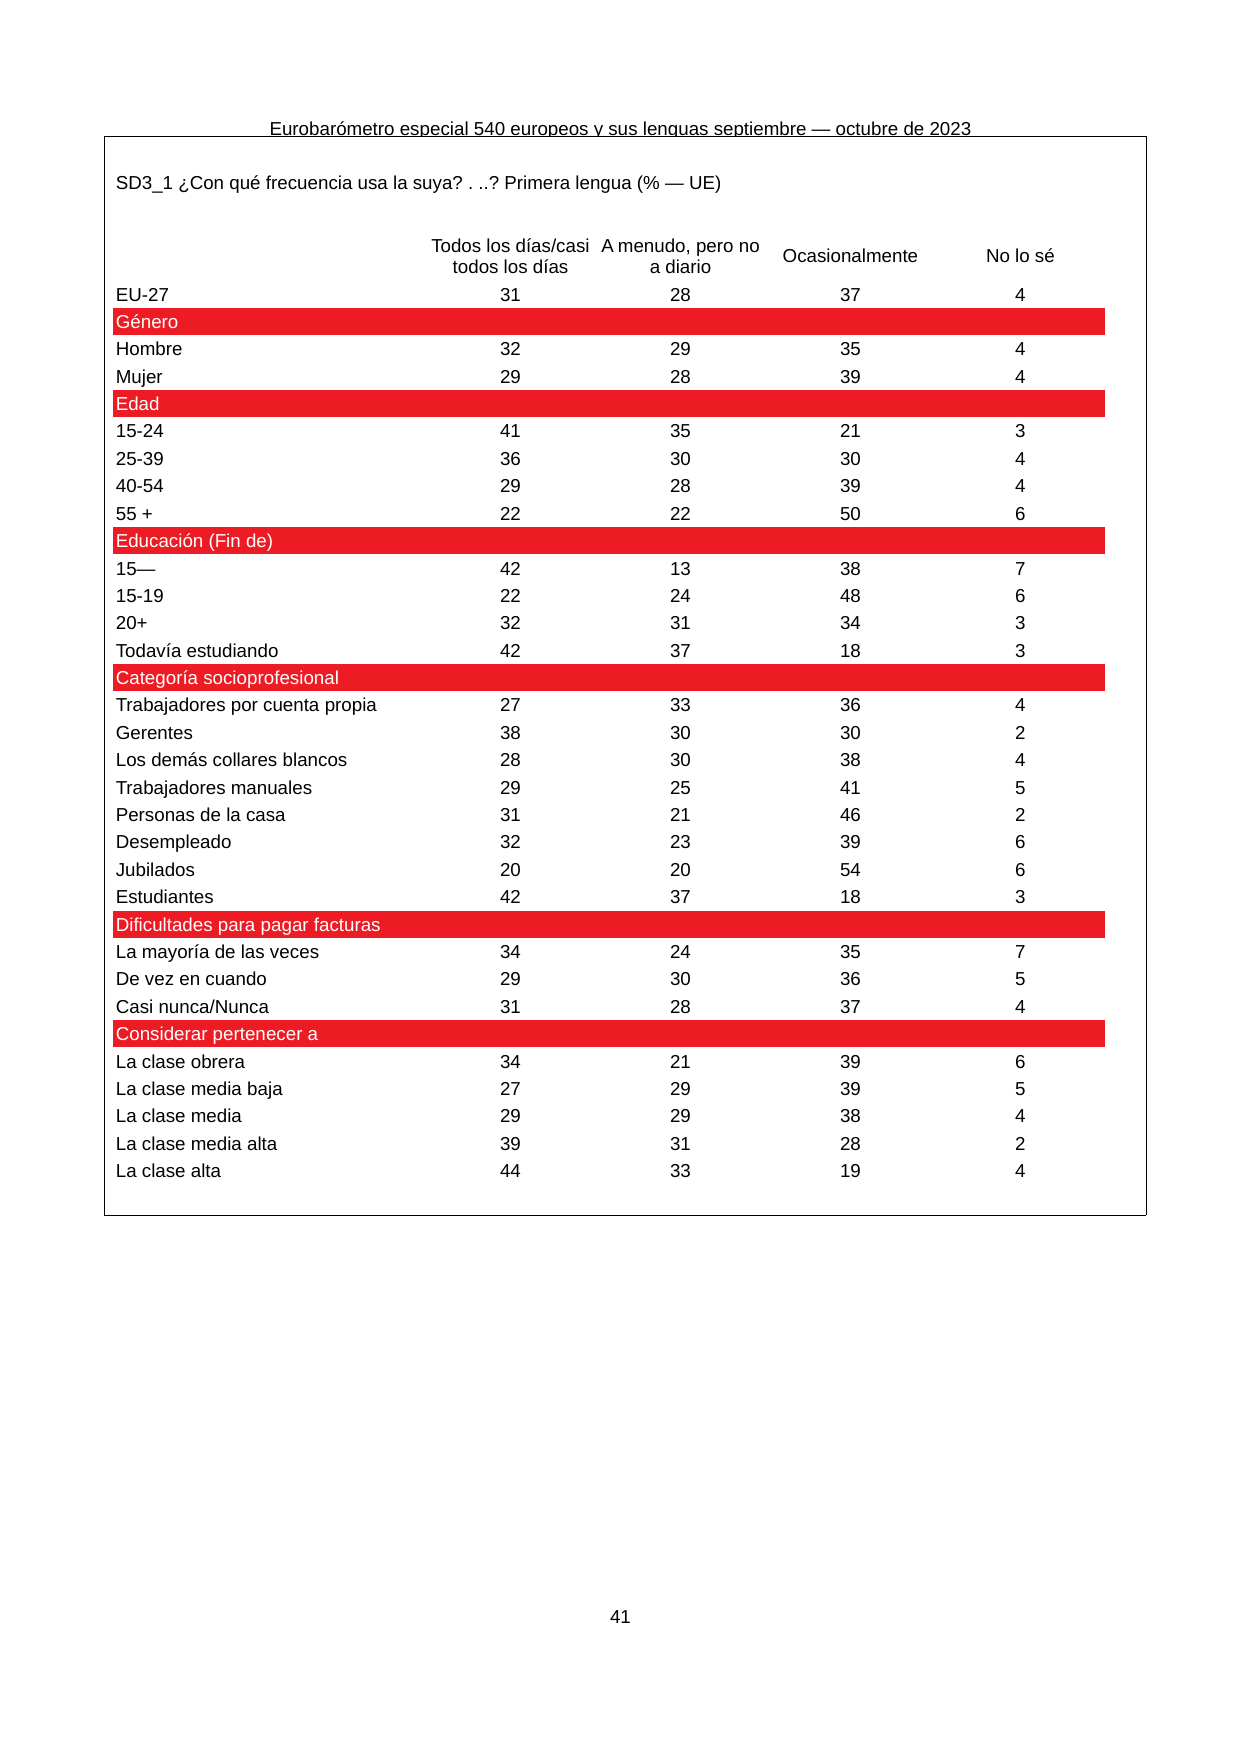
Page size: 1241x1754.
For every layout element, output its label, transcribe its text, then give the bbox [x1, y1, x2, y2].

table_cell A menudo, pero no a diario [595, 231, 765, 280]
table_cell Los demás collares blancos [113, 746, 425, 773]
table_cell 21 [595, 801, 765, 828]
table_cell 15— [113, 554, 425, 582]
table_cell 39 [765, 472, 935, 499]
table_cell 42 [425, 554, 595, 582]
table_cell 34 [765, 609, 935, 637]
table_cell 30 [595, 965, 765, 993]
table_cell 28 [425, 746, 595, 773]
table_cell 42 [425, 637, 595, 664]
table_cell [935, 1020, 1105, 1047]
table_cell Estudiantes [113, 883, 425, 911]
table_cell 29 [425, 965, 595, 993]
table_cell Trabajadores manuales [113, 774, 425, 801]
table_cell 31 [425, 801, 595, 828]
table_cell 19 [765, 1157, 935, 1184]
table_cell [595, 911, 765, 938]
table_cell 31 [595, 1130, 765, 1157]
table_cell [425, 390, 595, 417]
table_cell Género [113, 308, 425, 335]
table_cell 3 [935, 609, 1105, 637]
table_cell 27 [425, 1075, 595, 1102]
table_cell 37 [765, 993, 935, 1020]
table_cell 4 [935, 363, 1105, 390]
table_cell 5 [935, 965, 1105, 993]
table_cell Ocasionalmente [765, 231, 935, 280]
table_cell [765, 911, 935, 938]
table_cell 27 [425, 691, 595, 719]
table_cell Categoría socioprofesional [113, 664, 425, 691]
table_cell 28 [765, 1130, 935, 1157]
table_cell [935, 911, 1105, 938]
table_cell 6 [935, 582, 1105, 609]
table_cell 36 [765, 965, 935, 993]
table_cell [935, 527, 1105, 554]
table_cell 39 [765, 1048, 935, 1075]
table_cell [425, 527, 595, 554]
table_cell 55 + [113, 500, 425, 527]
table_cell 18 [765, 637, 935, 664]
table_cell 38 [765, 1102, 935, 1130]
table_cell 54 [765, 856, 935, 883]
table_cell 29 [595, 1075, 765, 1102]
table_cell [425, 308, 595, 335]
table_cell 4 [935, 746, 1105, 773]
table_cell 32 [425, 335, 595, 363]
table_cell Hombre [113, 335, 425, 363]
table_cell 3 [935, 883, 1105, 911]
table_cell 33 [595, 1157, 765, 1184]
table_cell 37 [765, 280, 935, 308]
table_cell 37 [595, 637, 765, 664]
table_cell 13 [595, 554, 765, 582]
table_header SD3_1 ¿Con qué frecuencia usa la suya? . ..? Primera lengua (% — UE) [113, 167, 1105, 199]
table_cell [935, 308, 1105, 335]
table_cell 35 [765, 335, 935, 363]
table_cell [765, 308, 935, 335]
table_cell 50 [765, 500, 935, 527]
table_cell 33 [595, 691, 765, 719]
table_cell 6 [935, 828, 1105, 856]
table_cell 42 [425, 883, 595, 911]
table_cell Todavía estudiando [113, 637, 425, 664]
table_cell 4 [935, 993, 1105, 1020]
table_cell 20 [425, 856, 595, 883]
table_cell 37 [595, 883, 765, 911]
table_cell 32 [425, 609, 595, 637]
table_cell 4 [935, 280, 1105, 308]
table_cell 18 [765, 883, 935, 911]
table_cell La clase media [113, 1102, 425, 1130]
table_cell 29 [425, 774, 595, 801]
table_cell 41 [425, 418, 595, 445]
table_cell 29 [595, 1102, 765, 1130]
table_cell Mujer [113, 363, 425, 390]
table_cell 36 [425, 445, 595, 472]
table_cell 22 [425, 500, 595, 527]
table_cell 39 [765, 1075, 935, 1102]
table_cell 30 [595, 445, 765, 472]
table_cell 3 [935, 637, 1105, 664]
table_cell 30 [595, 719, 765, 746]
table_cell 38 [425, 719, 595, 746]
table_cell 5 [935, 774, 1105, 801]
table_cell La mayoría de las veces [113, 938, 425, 965]
table_cell 15-24 [113, 418, 425, 445]
table_cell La clase obrera [113, 1048, 425, 1075]
table_cell [595, 1020, 765, 1047]
table_cell 41 [765, 774, 935, 801]
table_cell Educación (Fin de) [113, 527, 425, 554]
table_cell 4 [935, 1102, 1105, 1130]
table_cell 5 [935, 1075, 1105, 1102]
table_cell 38 [765, 746, 935, 773]
table_cell 31 [595, 609, 765, 637]
table_cell [425, 664, 595, 691]
table_cell 6 [935, 856, 1105, 883]
table_cell 28 [595, 363, 765, 390]
table_cell 35 [595, 418, 765, 445]
table_cell 4 [935, 445, 1105, 472]
table_cell La clase media alta [113, 1130, 425, 1157]
table_cell 6 [935, 1048, 1105, 1075]
table_cell 39 [765, 828, 935, 856]
table_cell 4 [935, 1157, 1105, 1184]
table_cell 24 [595, 938, 765, 965]
table_cell [113, 199, 425, 231]
table_cell 7 [935, 938, 1105, 965]
table_cell 39 [765, 363, 935, 390]
table_cell 2 [935, 801, 1105, 828]
table_cell 3 [935, 418, 1105, 445]
table_cell 25 [595, 774, 765, 801]
table_cell Jubilados [113, 856, 425, 883]
table_cell [935, 199, 1105, 231]
table_cell 44 [425, 1157, 595, 1184]
table_cell 36 [765, 691, 935, 719]
table_cell [595, 390, 765, 417]
table_cell [425, 199, 595, 231]
table_cell 30 [765, 719, 935, 746]
table_cell [935, 664, 1105, 691]
table_cell 20 [595, 856, 765, 883]
table_cell [595, 199, 765, 231]
table_cell Trabajadores por cuenta propia [113, 691, 425, 719]
table_cell 31 [425, 993, 595, 1020]
table_cell [425, 1020, 595, 1047]
table_cell 28 [595, 993, 765, 1020]
table_cell 39 [425, 1130, 595, 1157]
table_cell 21 [595, 1048, 765, 1075]
table_cell 7 [935, 554, 1105, 582]
table_cell 35 [765, 938, 935, 965]
table_cell [935, 390, 1105, 417]
table_cell [765, 390, 935, 417]
table_cell Gerentes [113, 719, 425, 746]
table_cell Dificultades para pagar facturas [113, 911, 425, 938]
table_cell 20+ [113, 609, 425, 637]
table_cell 29 [425, 363, 595, 390]
table_cell 46 [765, 801, 935, 828]
table_cell 30 [595, 746, 765, 773]
table_cell Edad [113, 390, 425, 417]
table_cell [765, 664, 935, 691]
table_cell 48 [765, 582, 935, 609]
table_cell [595, 527, 765, 554]
table_cell 40-54 [113, 472, 425, 499]
table_cell 34 [425, 938, 595, 965]
table_cell De vez en cuando [113, 965, 425, 993]
table_cell [595, 308, 765, 335]
table_cell No lo sé [935, 231, 1105, 280]
table_cell 22 [595, 500, 765, 527]
table_cell La clase alta [113, 1157, 425, 1184]
table_cell [765, 527, 935, 554]
table_cell 38 [765, 554, 935, 582]
table_cell 29 [595, 335, 765, 363]
table_cell [425, 911, 595, 938]
table_cell Desempleado [113, 828, 425, 856]
table_cell [113, 231, 425, 280]
table_cell 34 [425, 1048, 595, 1075]
table_cell 29 [425, 1102, 595, 1130]
table_cell [765, 1020, 935, 1047]
table_cell Personas de la casa [113, 801, 425, 828]
table_cell 6 [935, 500, 1105, 527]
table_cell 28 [595, 280, 765, 308]
table_cell 21 [765, 418, 935, 445]
table_cell [765, 199, 935, 231]
table_cell 30 [765, 445, 935, 472]
table_cell Todos los días/casi todos los días [425, 231, 595, 280]
table_cell 4 [935, 691, 1105, 719]
table_cell Considerar pertenecer a [113, 1020, 425, 1047]
table_cell 23 [595, 828, 765, 856]
table_cell Casi nunca/Nunca [113, 993, 425, 1020]
table_cell [595, 664, 765, 691]
table_cell 24 [595, 582, 765, 609]
table_cell 29 [425, 472, 595, 499]
table_cell 4 [935, 472, 1105, 499]
table_cell 31 [425, 280, 595, 308]
table_cell 15-19 [113, 582, 425, 609]
table_cell 2 [935, 1130, 1105, 1157]
table_cell 28 [595, 472, 765, 499]
table_cell 22 [425, 582, 595, 609]
table_cell 25-39 [113, 445, 425, 472]
table_cell EU-27 [113, 280, 425, 308]
table_cell La clase media baja [113, 1075, 425, 1102]
table_cell 4 [935, 335, 1105, 363]
table_cell 32 [425, 828, 595, 856]
table_cell 2 [935, 719, 1105, 746]
